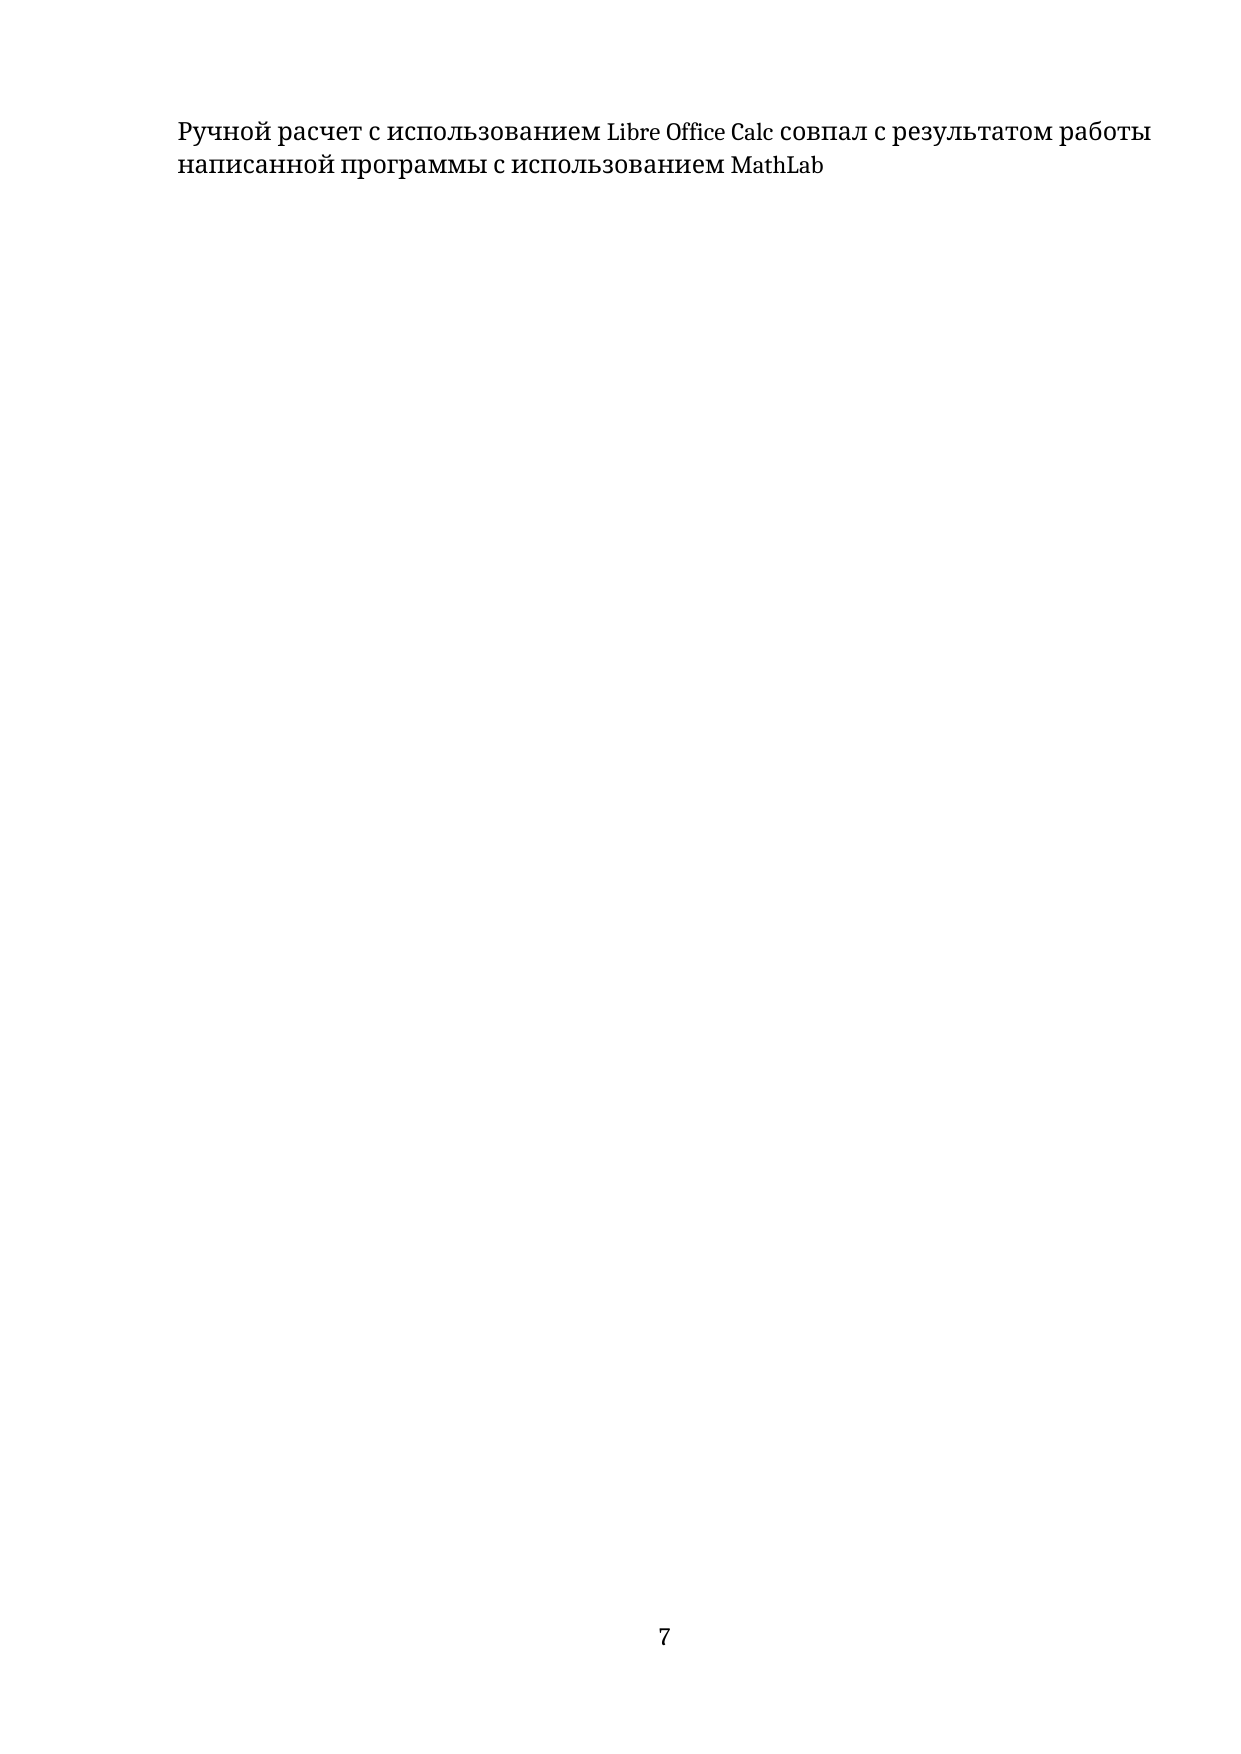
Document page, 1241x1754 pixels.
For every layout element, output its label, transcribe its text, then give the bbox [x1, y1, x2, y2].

text Ручной расчет с использованием Libre Office Calc совпал с результатом работы написанной программы с использованием MathLab [177, 118, 1152, 180]
